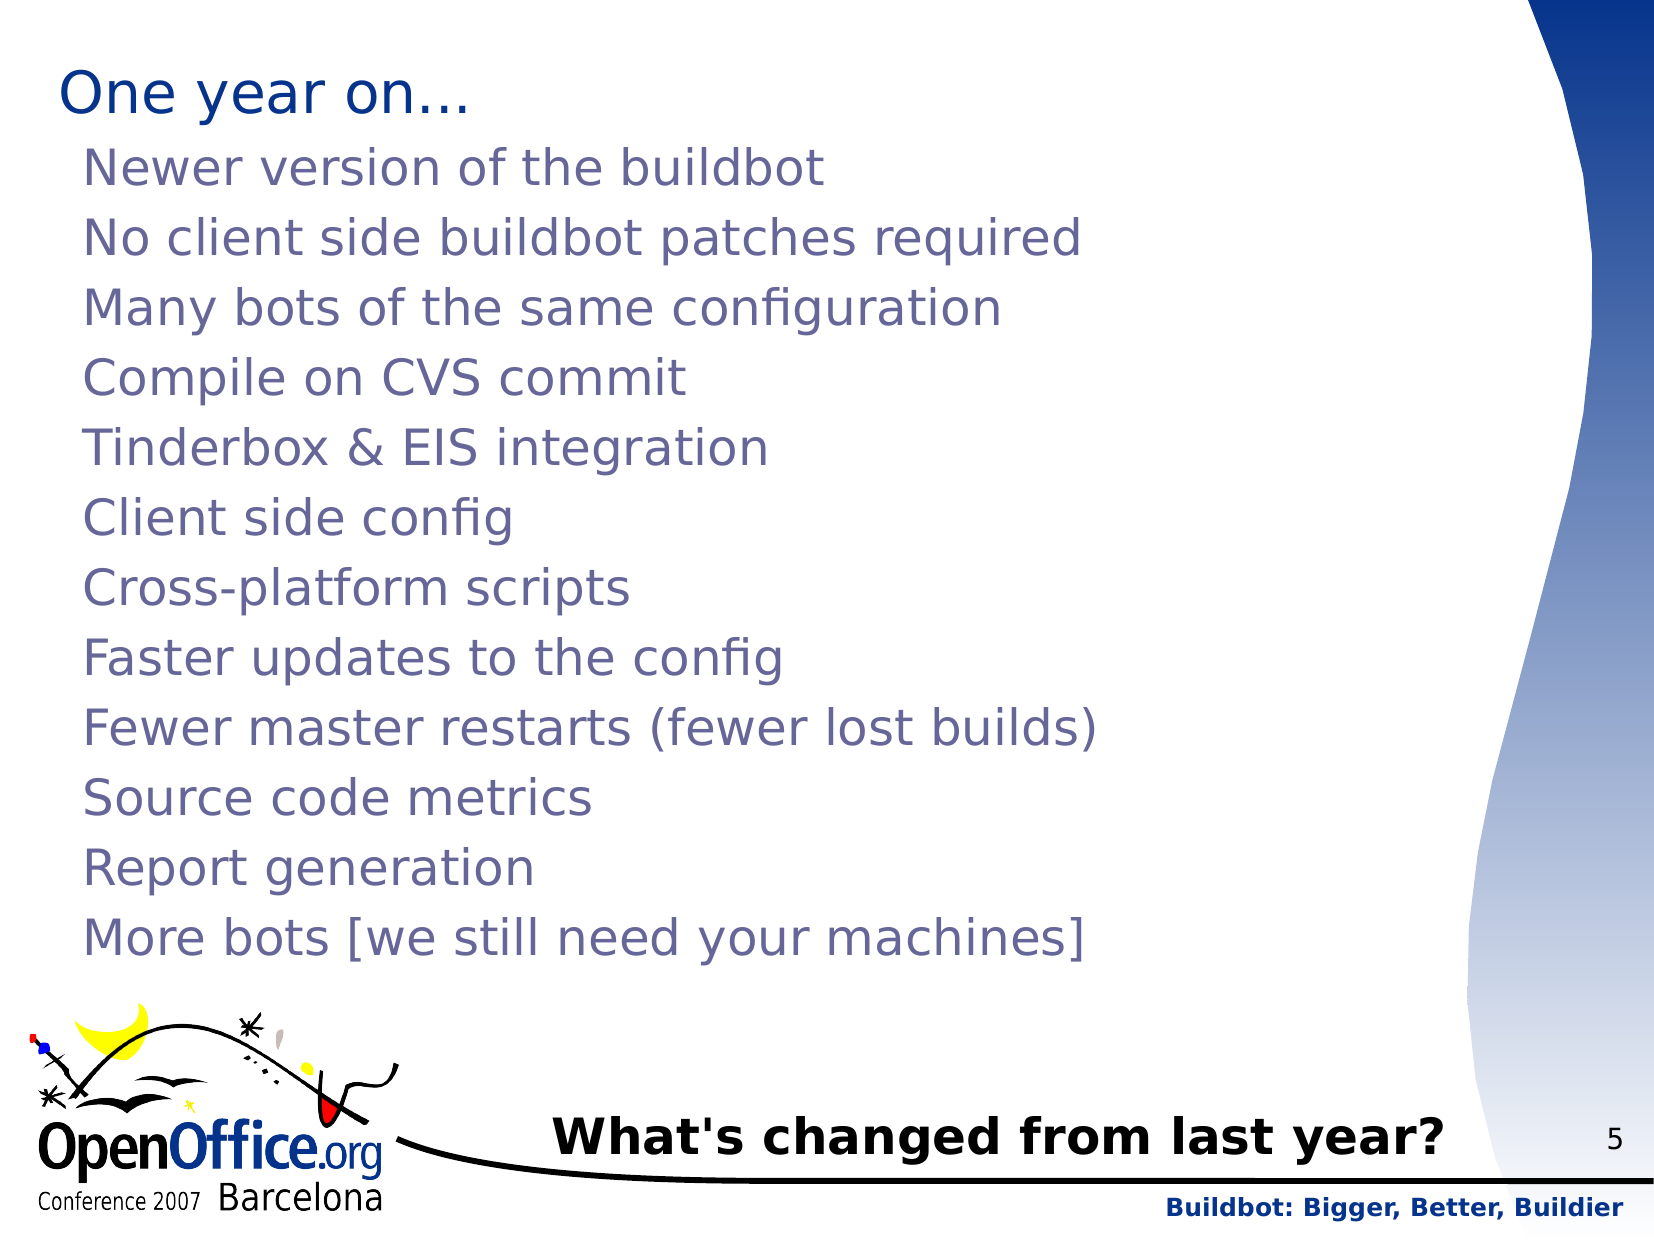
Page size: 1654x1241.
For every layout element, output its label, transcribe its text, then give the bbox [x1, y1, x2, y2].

list One year on... Newer version of the buildbot No client side buildbot patches required Many bots of the same configuration Compile on CVS commit Tinderbox & EIS integration Client side config Cross-platform scripts Faster updates to the config Fewer master restarts (fewer lost builds) Source code metrics Report generation More bots [we still need your machines] [59, 59, 1418, 1091]
picture [29, 1003, 399, 1211]
title What's changed from last year? [531, 1099, 1447, 1174]
